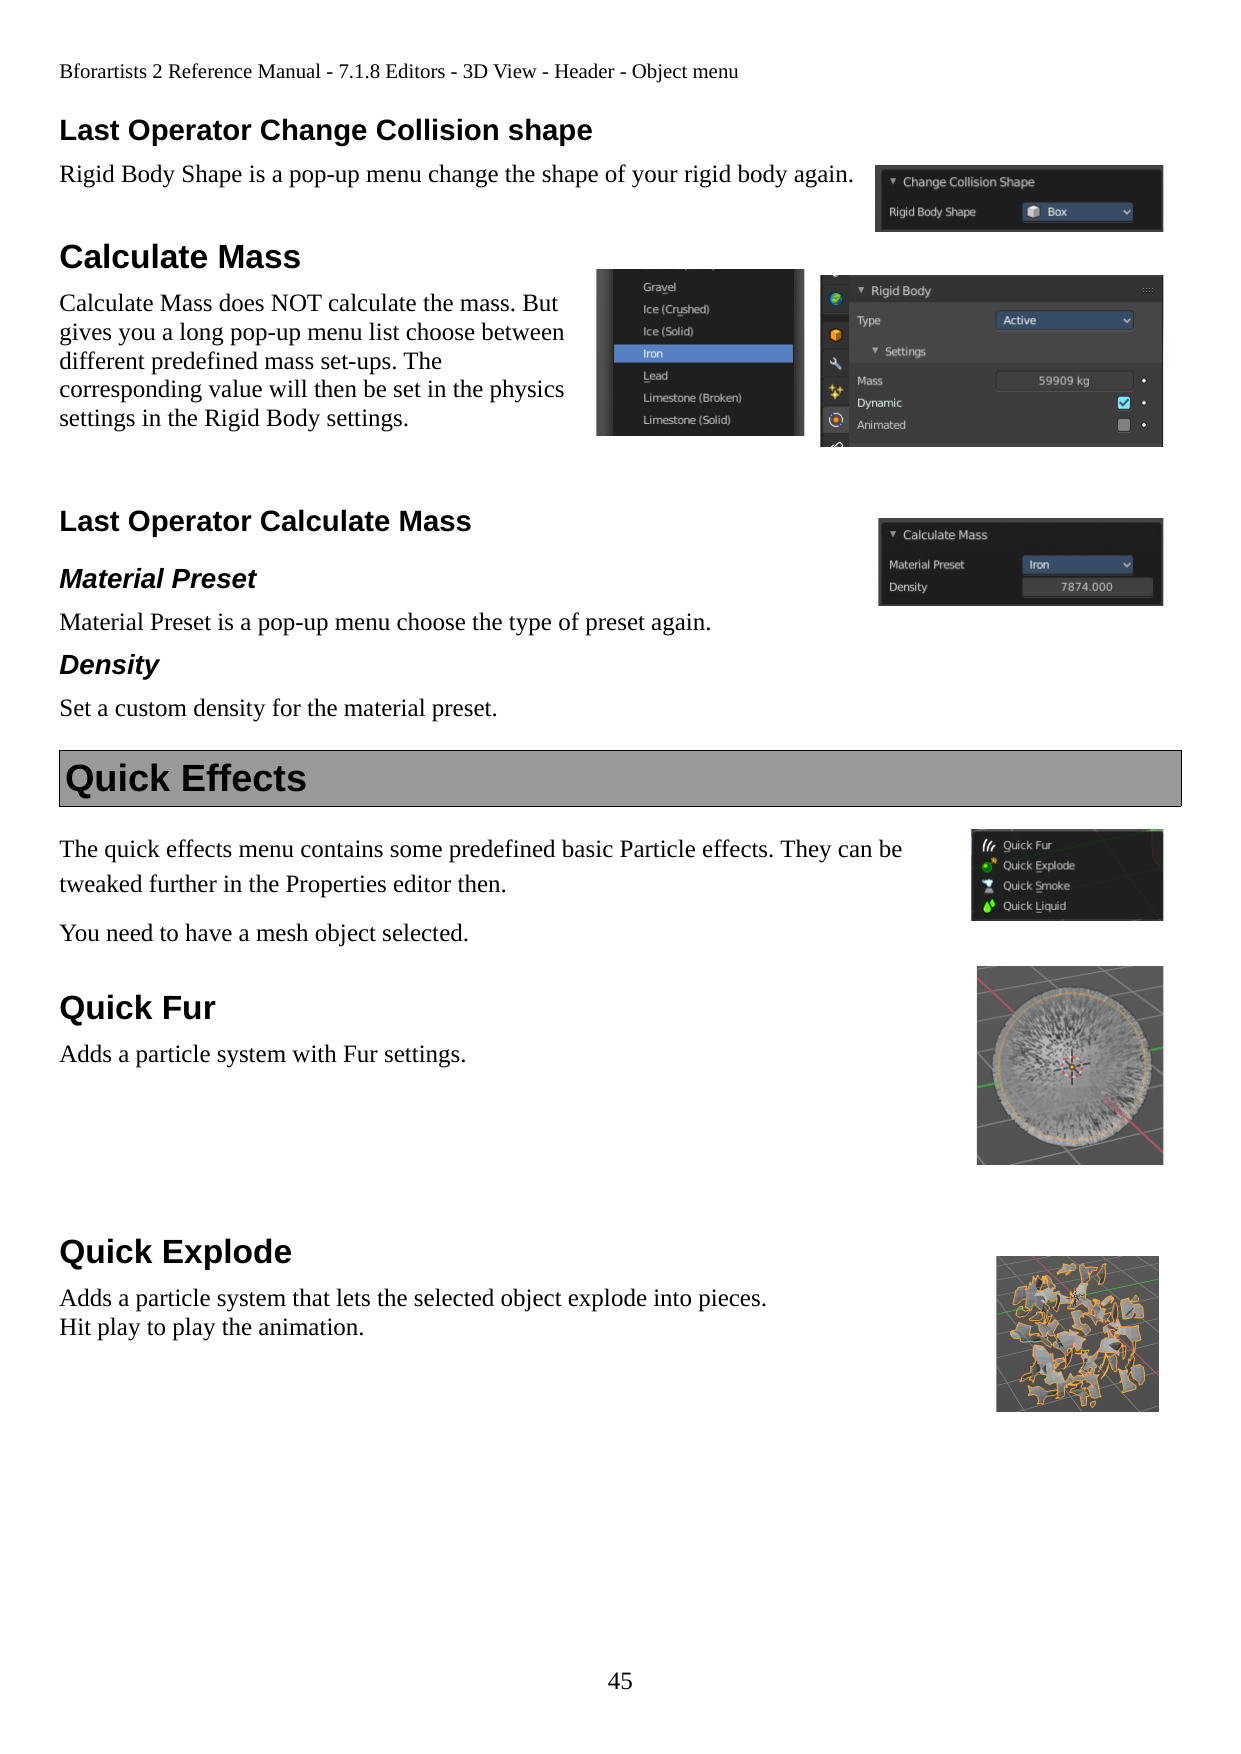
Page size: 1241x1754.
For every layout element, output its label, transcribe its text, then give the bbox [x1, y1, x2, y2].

text Adds a particle system that lets the selected object explode into pieces. [59, 1283, 996, 1312]
picture [875, 165, 1164, 232]
text Rigid Body Shape is a pop-up menu change the shape of your rigid body again. [59, 159, 1181, 188]
subtitle Calculate Mass [59, 237, 1181, 276]
text Calculate Mass does NOT calculate the mass. But gives you a long pop-up menu list choose between different predefined mass set-ups. The corresponding value will then be set in the physics settings in the Rigid Body settings. [59, 288, 596, 432]
text Adds a particle system with Fur settings. [59, 1039, 976, 1068]
picture [971, 829, 1164, 921]
subtitle Last Operator Change Collision shape [59, 113, 1181, 146]
table_header Quick Effects [60, 751, 1181, 806]
text Hit play to play the animation. [59, 1312, 996, 1341]
picture [878, 518, 1164, 606]
subtitle [1164, 563, 1181, 595]
subtitle Quick Fur [59, 988, 976, 1027]
subtitle [1164, 988, 1181, 1027]
text [1159, 1312, 1181, 1341]
subtitle Last Operator Calculate Mass [59, 504, 1181, 538]
text You need to have a mesh object selected. [59, 918, 1181, 947]
subtitle Density [59, 648, 1181, 680]
text The quick effects menu contains some predefined basic Particle effects. They can be tweaked further in the Properties editor then. [59, 834, 971, 898]
subtitle Material Preset [59, 563, 878, 595]
picture [596, 269, 805, 436]
picture [996, 1256, 1159, 1412]
picture [820, 275, 1164, 447]
picture [976, 966, 1164, 1165]
text Material Preset is a pop-up menu choose the type of preset again. [59, 607, 1181, 636]
text Set a custom density for the material preset. [59, 693, 1181, 722]
subtitle Quick Explode [59, 1232, 1181, 1271]
